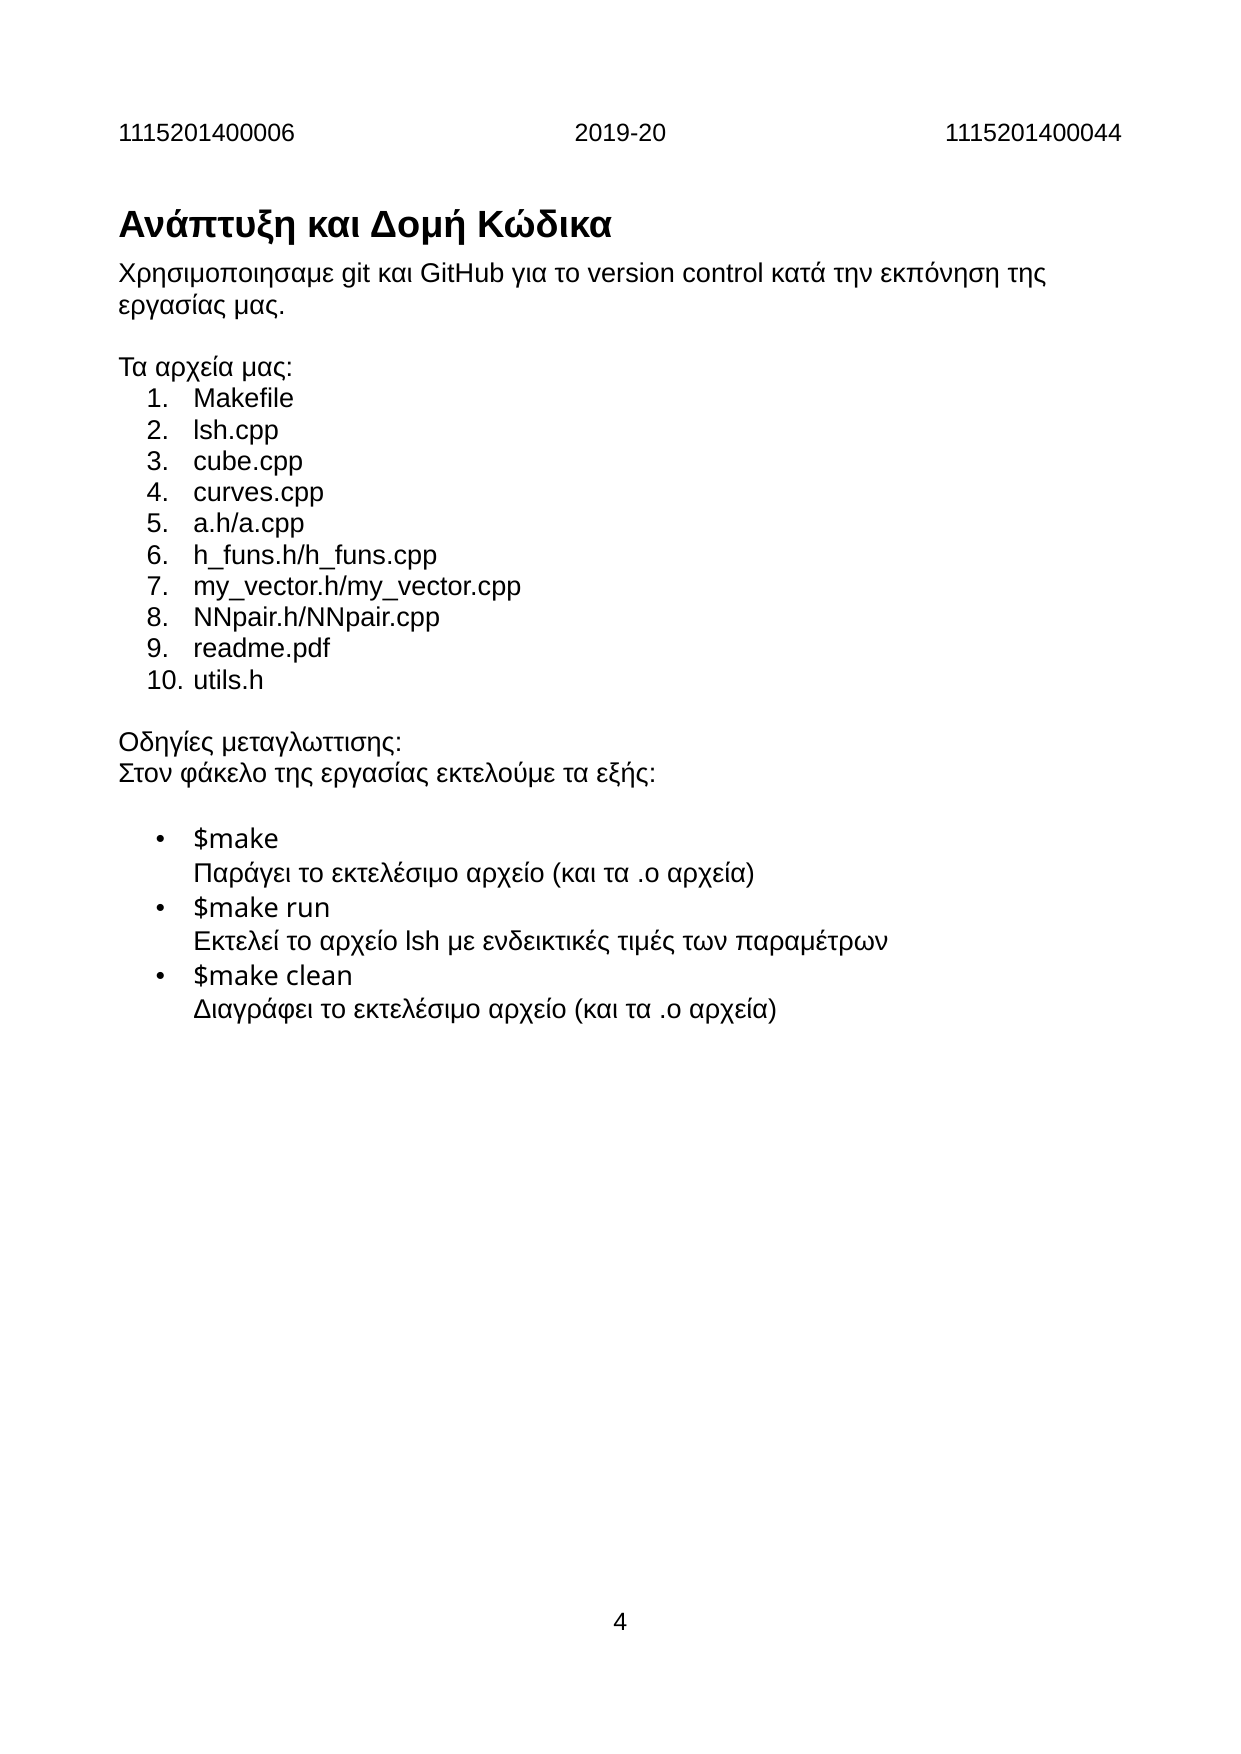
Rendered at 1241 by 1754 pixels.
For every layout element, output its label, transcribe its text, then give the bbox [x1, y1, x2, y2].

list NNpair.h/NNpair.cpp [146, 601, 1122, 632]
list Διαγράφει το εκτελέσιμο αρχείο (και τα .o αρχεία) [156, 993, 1122, 1024]
list $make clean [156, 956, 1122, 993]
list readme.pdf [146, 632, 1122, 664]
list h_funs.h/h_funs.cpp [146, 539, 1122, 570]
text Οδηγίες μεταγλωττισης: [118, 726, 1122, 757]
text Χρησιμοποιησαμε git και GitHub για το version control κατά την εκπόνηση της εργασίας μας. [118, 257, 1122, 320]
text Τα αρχεία μας: [118, 351, 1122, 382]
list Makefile [146, 382, 1122, 414]
list $make Παράγει το εκτελέσιμο αρχείο (και τα .o αρχεία) [156, 820, 1122, 888]
list my_vector.h/my_vector.cpp [146, 570, 1122, 601]
list $make run Εκτελεί το αρχείο lsh με ενδεικτικές τιμές των παραμέτρων [156, 888, 1122, 956]
list cube.cpp [146, 445, 1122, 476]
subtitle Ανάπτυξη και Δομή Κώδικα [118, 201, 1122, 245]
list a.h/a.cpp [146, 507, 1122, 539]
list lsh.cpp [146, 414, 1122, 445]
list curves.cpp [146, 476, 1122, 507]
list utils.h [146, 664, 1122, 695]
text Στον φάκελο της εργασίας εκτελούμε τα εξής: [118, 757, 1122, 789]
